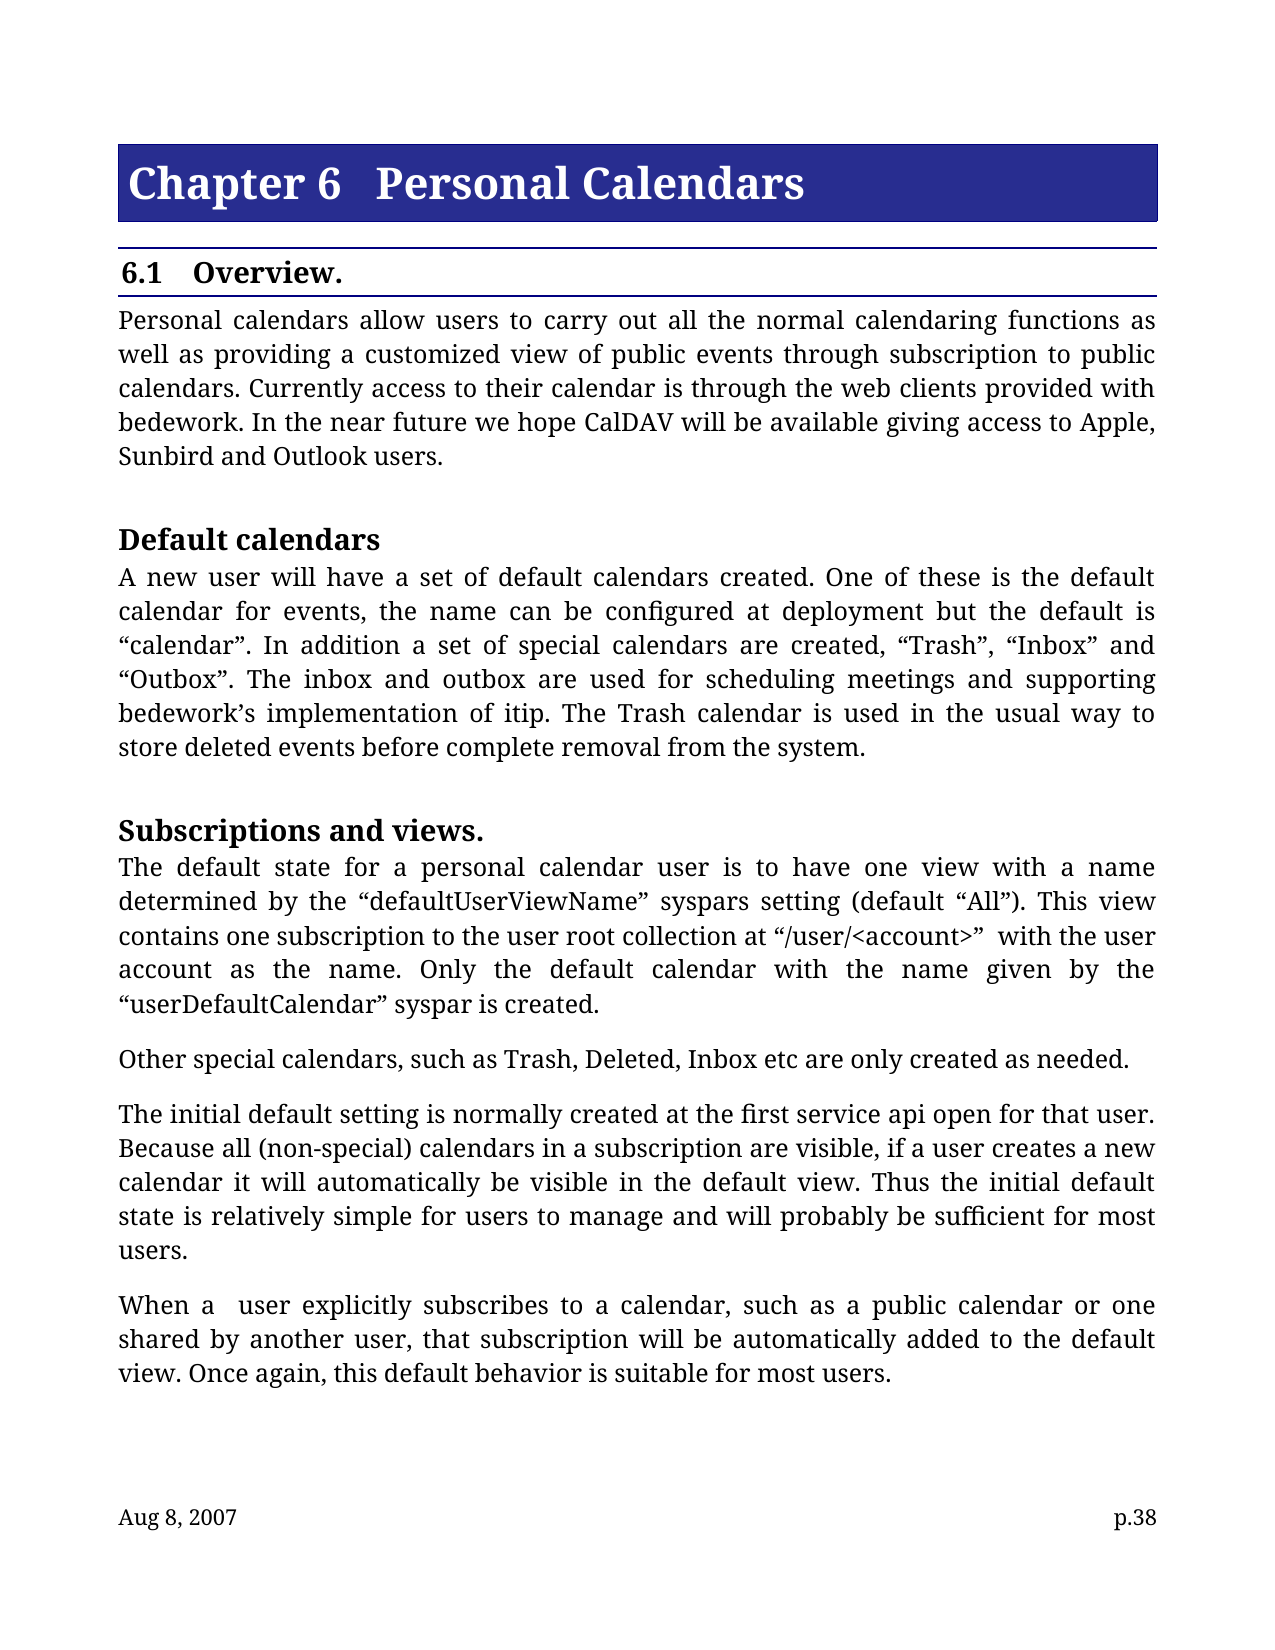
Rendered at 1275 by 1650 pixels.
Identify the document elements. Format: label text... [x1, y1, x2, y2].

subtitle Default calendars [118, 520, 1157, 559]
text Personal calendars allow users to carry out all the normal calendaring functions as well as providing a customized view of public events through subscription to public calendars. Currently access to their calendar is through the web clients provided with bedework. In the near future we hope CalDAV will be available giving access to Apple, Sunbird and Outlook users. [118, 303, 1157, 473]
subtitle Subscriptions and views. [118, 810, 1157, 850]
text Other special calendars, such as Trash, Deleted, Inbox etc are only created as needed. [118, 1041, 1157, 1075]
text The initial default setting is normally created at the first service api open for that user. Because all (non-special) calendars in a subscription are visible, if a user creates a new calendar it will automatically be visible in the default view. Thus the initial default state is relatively simple for users to manage and will probably be sufficient for most users. [118, 1096, 1157, 1267]
text The default state for a personal calendar user is to have one view with a name determined by the “defaultUserViewName” syspars setting (default “All”). This view contains one subscription to the user root collection at “/user/<account>” with the user account as the name. Only the default calendar with the name given by the “userDefaultCalendar” syspar is created. [118, 850, 1157, 1020]
subtitle Personal Calendars [119, 145, 1157, 221]
subtitle Overview. [118, 249, 1157, 295]
text A new user will have a set of default calendars created. One of these is the default calendar for events, the name can be configured at deployment but the default is “calendar”. In addition a set of special calendars are created, “Trash”, “Inbox” and “Outbox”. The inbox and outbox are used for scheduling meetings and supporting bedework’s implementation of itip. The Trash calendar is used in the usual way to store deleted events before complete removal from the system. [118, 559, 1157, 764]
text When a user explicitly subscribes to a calendar, such as a public calendar or one shared by another user, that subscription will be automatically added to the default view. Once again, this default behavior is suitable for most users. [118, 1288, 1157, 1390]
